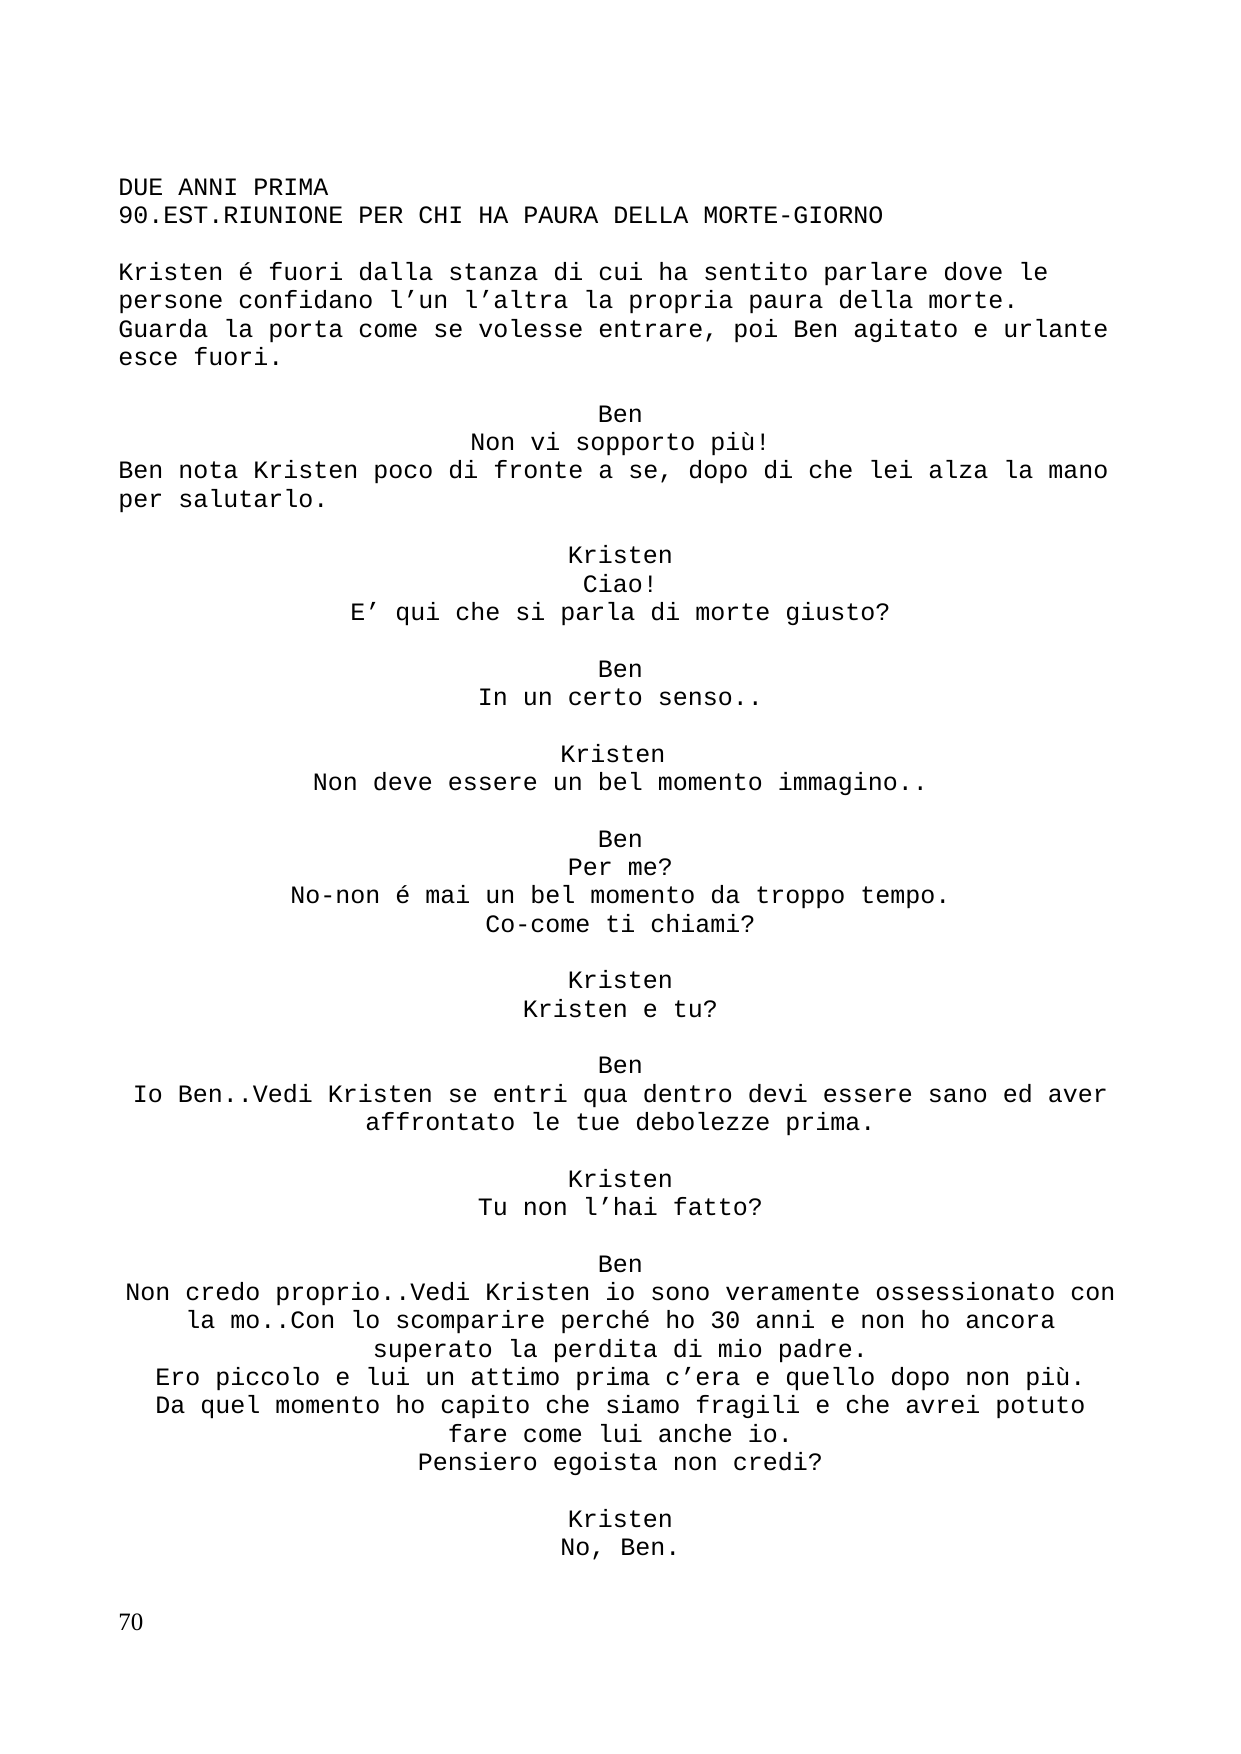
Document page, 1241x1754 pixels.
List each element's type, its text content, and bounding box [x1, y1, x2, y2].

text Ben nota Kristen poco di fronte a se, dopo di che lei alza la mano per salutarlo. [118, 458, 1122, 515]
text Co-come ti chiami? [118, 911, 1122, 940]
text Io Ben..Vedi Kristen se entri qua dentro devi essere sano ed aver affrontato le tue debolezze prima. [118, 1081, 1122, 1138]
text Per me? [118, 855, 1122, 883]
text Kristen e tu? [118, 996, 1122, 1025]
text E’ qui che si parla di morte giusto? [118, 600, 1122, 628]
text Non deve essere un bel momento immagino.. [118, 770, 1122, 798]
text Ben [118, 826, 1122, 855]
text DUE ANNI PRIMA [118, 175, 1122, 203]
text Kristen [118, 1506, 1122, 1535]
text Kristen é fuori dalla stanza di cui ha sentito parlare dove le persone confidano l’un l’altra la propria paura della morte. [118, 260, 1122, 316]
text Da quel momento ho capito che siamo fragili e che avrei potuto fare come lui anche io. [118, 1393, 1122, 1450]
text No-non é mai un bel momento da troppo tempo. [118, 883, 1122, 911]
text Non credo proprio..Vedi Kristen io sono veramente ossessionato con la mo..Con lo scomparire perché ho 30 anni e non ho ancora superato la perdita di mio padre. [118, 1280, 1122, 1365]
text Kristen [118, 543, 1122, 571]
text Ciao! [118, 571, 1122, 600]
text Ben [118, 401, 1122, 430]
text Ben [118, 1053, 1122, 1081]
text 90.EST.RIUNIONE PER CHI HA PAURA DELLA MORTE-GIORNO [118, 203, 1122, 231]
text Ben [118, 656, 1122, 685]
text Kristen [118, 1166, 1122, 1195]
text Pensiero egoista non credi? [118, 1450, 1122, 1478]
text Tu non l’hai fatto? [118, 1195, 1122, 1223]
text Kristen [118, 968, 1122, 996]
text Ero piccolo e lui un attimo prima c’era e quello dopo non più. [118, 1365, 1122, 1393]
text In un certo senso.. [118, 685, 1122, 713]
text Guarda la porta come se volesse entrare, poi Ben agitato e urlante esce fuori. [118, 316, 1122, 373]
text Kristen [118, 741, 1122, 770]
text Ben [118, 1251, 1122, 1280]
text Non vi sopporto più! [118, 430, 1122, 458]
text No, Ben. [118, 1535, 1122, 1563]
